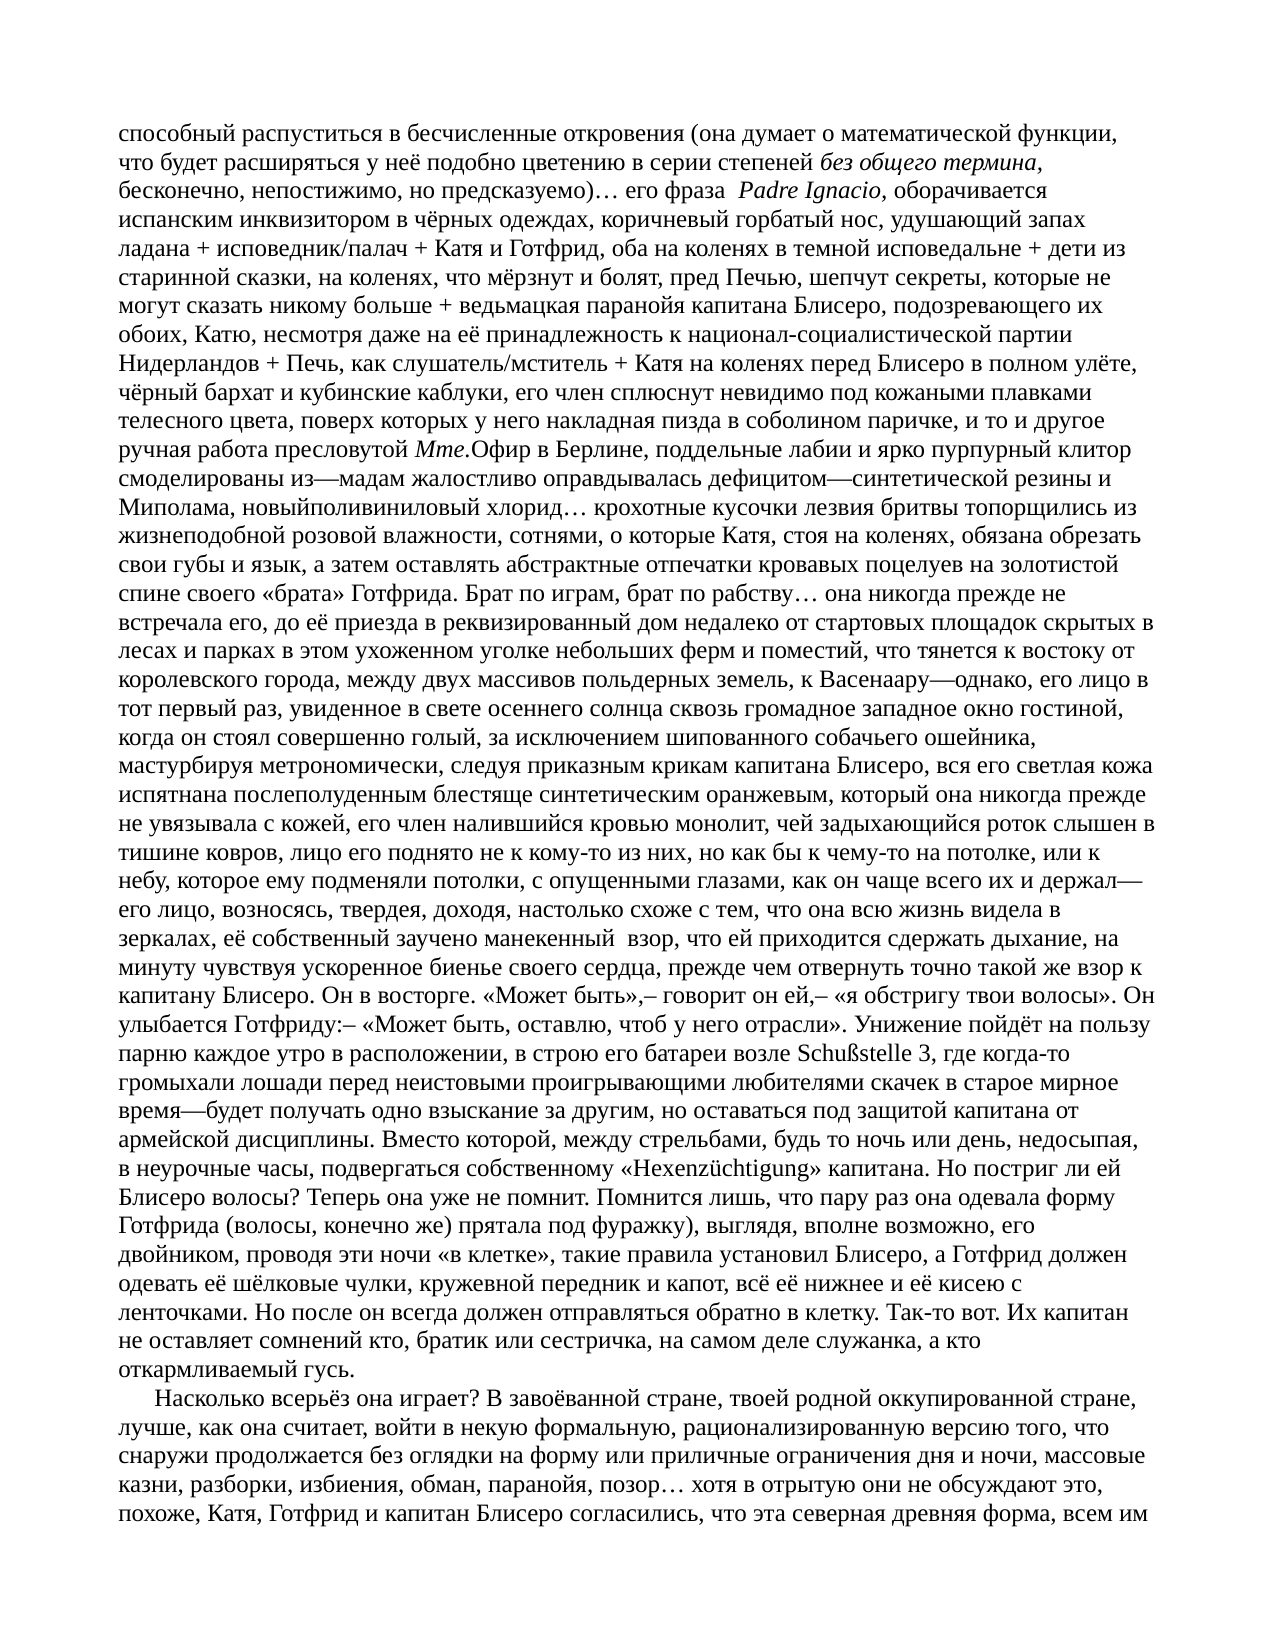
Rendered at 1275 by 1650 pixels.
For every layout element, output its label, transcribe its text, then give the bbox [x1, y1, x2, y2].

text Насколько всерьёз она играет? В завоёванной стране, твоей родной оккупированной стране, лучше, как она считает, войти в некую формальную, рационализированную версию того, что снаружи продолжается без оглядки на форму или приличные ограничения дня и ночи, массовые казни, разборки, избиения, обман, паранойя, позор… хотя в отрытую они не обсуждают это, похоже, Катя, Готфрид и капитан Блисеро согласились, что эта северная древняя форма, всем им [118, 1383, 1157, 1527]
text способный распуститься в бесчисленные откровения (она думает о математической функции, что будет расширяться у неё подобно цветению в серии степеней без общего термина, бесконечно, непостижимо, но предсказуемо)… его фраза Padre Ignacio, оборачивается испанским инквизитором в чёрных одеждах, коричневый горбатый нос, удушающий запах ладана + исповедник/палач + Катя и Готфрид, оба на коленях в темной исповедальне + дети из старинной сказки, на коленях, что мёрзнут и болят, пред Печью, шепчут секреты, которые не могут сказать никому больше + ведьмацкая паранойя капитана Блисеро, подозревающего их обоих, Катю, несмотря даже на её принадлежность к национал-социалистической партии Нидерландов + Печь, как слушатель/мститель + Катя на коленях перед Блисеро в полном улёте, чёрный бархат и кубинские каблуки, его член сплюснут невидимо под кожаными плавками телесного цвета, поверх которых у него накладная пизда в соболином паричке, и то и другое ручная работа пресловутой Mme.Офир в Берлине, поддельные лабии и ярко пурпурный клитор смоделированы из—мадам жалостливо оправдывалась дефицитом—синтетической резины и Миполама, новыйполивиниловый хлорид… крохотные кусочки лезвия бритвы топорщились из жизнеподобной розовой влажности, сотнями, о которые Катя, стоя на коленях, обязана обрезать свои губы и язык, а затем оставлять абстрактные отпечатки кровавых поцелуев на золотистой спине своего «брата» Готфрида. Брат по играм, брат по рабству… она никогда прежде не встречала его, до её приезда в реквизированный дом недалеко от стартовых площадок скрытых в лесах и парках в этом ухоженном уголке небольших ферм и поместий, что тянется к востоку от королевского города, между двух массивов польдерных земель, к Васенаару—однако, его лицо в тот первый раз, увиденное в свете осеннего солнца сквозь громадное западное окно гостиной, когда он стоял совершенно голый, за исключением шипованного собачьего ошейника, мастурбируя метрономически, следуя приказным крикам капитана Блисеро, вся его светлая кожа испятнана послеполуденным блестяще синтетическим оранжевым, который она никогда прежде не увязывала с кожей, его член налившийся кровью монолит, чей задыхающийся роток слышен в тишине ковров, лицо его поднято не к кому-то из них, но как бы к чему-то на потолке, или к небу, которое ему подменяли потолки, с опущенными глазами, как он чаще всего их и держал—его лицо, возносясь, твердея, доходя, настолько схоже с тем, что она всю жизнь видела в зеркалах, её собственный заучено манекенный взор, что ей приходится сдержать дыхание, на минуту чувствуя ускоренное биенье своего сердца, прежде чем отвернуть точно такой же взор к капитану Блисеро. Он в восторге. «Может быть»,– говорит он ей,– «я обстригу твои волосы». Он улыбается Готфриду:– «Может быть, оставлю, чтоб у него отрасли». Унижение пойдёт на пользу парню каждое утро в расположении, в строю его батареи возле Schußstelle 3, где когда-то громыхали лошади перед неистовыми проигрывающими любителями скачек в старое мирное время—будет получать одно взыскание за другим, но оставаться под защитой капитана от армейской дисциплины. Вместо которой, между стрельбами, будь то ночь или день, недосыпая, в неурочные часы, подвергаться собственному «Hexenzüchtigung» капитана. Но постриг ли ей Блисеро волосы? Теперь она уже не помнит. Помнится лишь, что пару раз она одевала форму Готфрида (волосы, конечно же) прятала под фуражку), выглядя, вполне возможно, его двойником, проводя эти ночи «в клетке», такие правила установил Блисеро, а Готфрид должен одевать её шёлковые чулки, кружевной передник и капот, всё её нижнее и её кисею с ленточками. Но после он всегда должен отправляться обратно в клетку. Так-то вот. Их капитан не оставляет сомнений кто, братик или сестричка, на самом деле служанка, а кто откармливаемый гусь. [118, 118, 1157, 1383]
